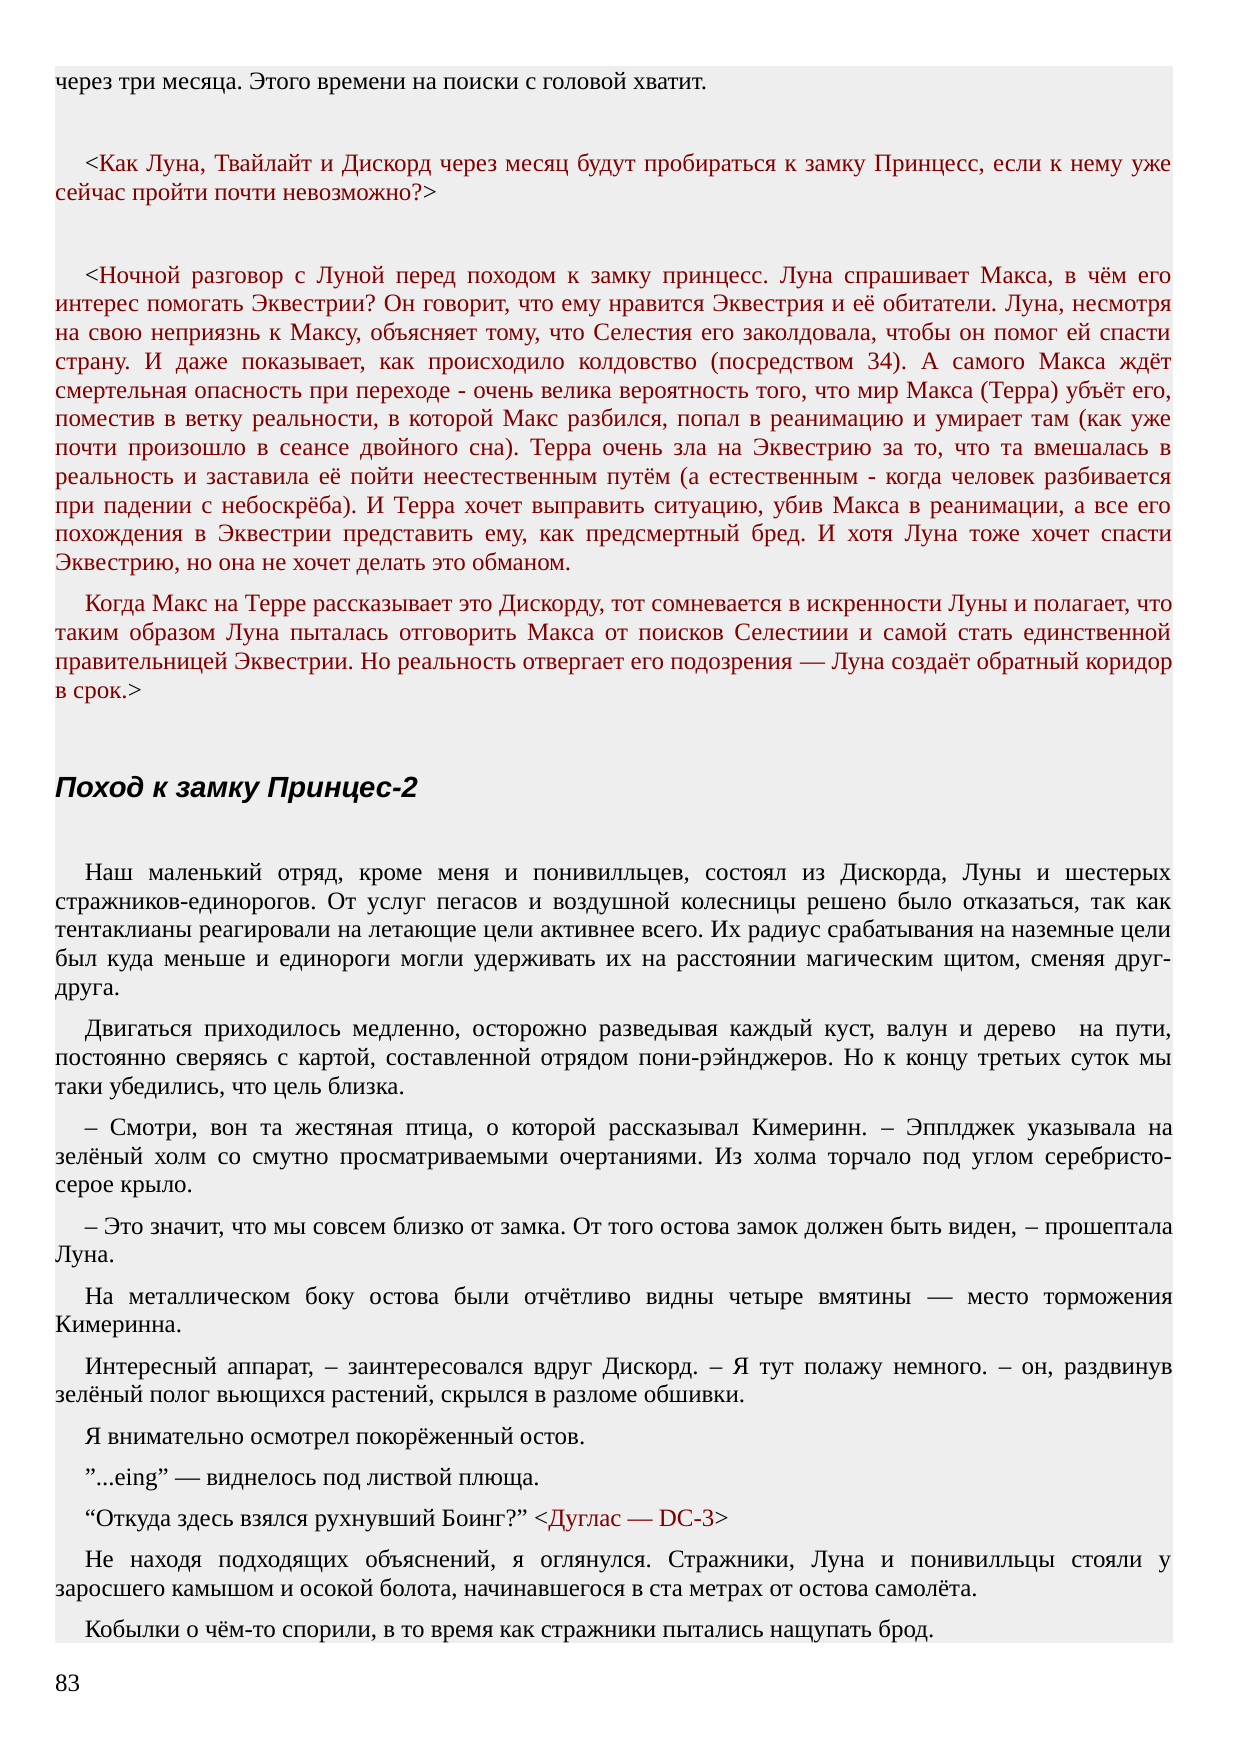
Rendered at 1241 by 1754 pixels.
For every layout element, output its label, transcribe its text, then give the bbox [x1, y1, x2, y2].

text Двигаться приходилось медленно, осторожно разведывая каждый куст, валун и дерево на пути, постоянно сверяясь с картой, составленной отрядом пони-рэйнджеров. Но к концу третьих суток мы таки убедились, что цель близка. [55, 1013, 1173, 1099]
text ”...eing” — виднелось под листвой плюща. [55, 1462, 1173, 1491]
text На металлическом боку остова были отчётливо видны четыре вмятины — место торможения Кимеринна. [55, 1281, 1173, 1338]
text Не находя подходящих объяснений, я оглянулся. Стражники, Луна и понивилльцы стояли у заросшего камышом и осокой болота, начинавшегося в ста метрах от остова самолёта. [55, 1544, 1173, 1602]
text <Как Луна, Твайлайт и Дискорд через месяц будут пробираться к замку Принцесс, если к нему уже сейчас пройти почти невозможно?> [55, 148, 1173, 206]
text – Смотри, вон та жестяная птица, о которой рассказывал Кимеринн. – Эпплджек указывала на зелёный холм со смутно просматриваемыми очертаниями. Из холма торчало под углом серебристо-серое крыло. [55, 1112, 1173, 1198]
text “Откуда здесь взялся рухнувший Боинг?” <Дуглас — DC-3> [55, 1503, 1173, 1532]
text <Ночной разговор с Луной перед походом к замку принцесс. Луна спрашивает Макса, в чём его интерес помогать Эквестрии? Он говорит, что ему нравится Эквестрия и её обитатели. Луна, несмотря на свою неприязнь к Максу, объясняет тому, что Селестия его заколдовала, чтобы он помог ей спасти страну. И даже показывает, как происходило колдовство (посредством 34). А самого Макса ждёт смертельная опасность при переходе - очень велика вероятность того, что мир Макса (Терра) убъёт его, поместив в ветку реальности, в которой Макс разбился, попал в реанимацию и умирает там (как уже почти произошло в сеансе двойного сна). Терра очень зла на Эквестрию за то, что та вмешалась в реальность и заставила её пойти неестественным путём (а естественным - когда человек разбивается при падении с небоскрёба). И Терра хочет выправить ситуацию, убив Макса в реанимации, а все его похождения в Эквестрии представить ему, как предсмертный бред. И хотя Луна тоже хочет спасти Эквестрию, но она не хочет делать это обманом. [55, 260, 1173, 576]
subtitle Поход к замку Принцес-2 [55, 770, 1173, 803]
text – Это значит, что мы совсем близко от замка. От того остова замок должен быть виден, – прошептала Луна. [55, 1211, 1173, 1268]
text Наш маленький отряд, кроме меня и понивилльцев, состоял из Дискорда, Луны и шестерых стражников-единорогов. От услуг пегасов и воздушной колесницы решено было отказаться, так как тентаклианы реагировали на летающие цели активнее всего. Их радиус срабатывания на наземные цели был куда меньше и единороги могли удерживать их на расстоянии магическим щитом, сменяя друг-друга. [55, 857, 1173, 1001]
text через три месяца. Этого времени на поиски с головой хватит. [55, 66, 1173, 95]
text Когда Макс на Терре рассказывает это Дискорду, тот сомневается в искренности Луны и полагает, что таким образом Луна пыталась отговорить Макса от поисков Селестиии и самой стать единственной правительницей Эквестрии. Но реальность отвергает его подозрения — Луна создаёт обратный коридор в срок.> [55, 588, 1173, 703]
text Кобылки о чём-то спорили, в то время как стражники пытались нащупать брод. [55, 1614, 1173, 1643]
text Интересный аппарат, – заинтересовался вдруг Дискорд. – Я тут полажу немного. – он, раздвинув зелёный полог вьющихся растений, скрылся в разломе обшивки. [55, 1351, 1173, 1408]
text Я внимательно осмотрел покорёженный остов. [55, 1421, 1173, 1449]
